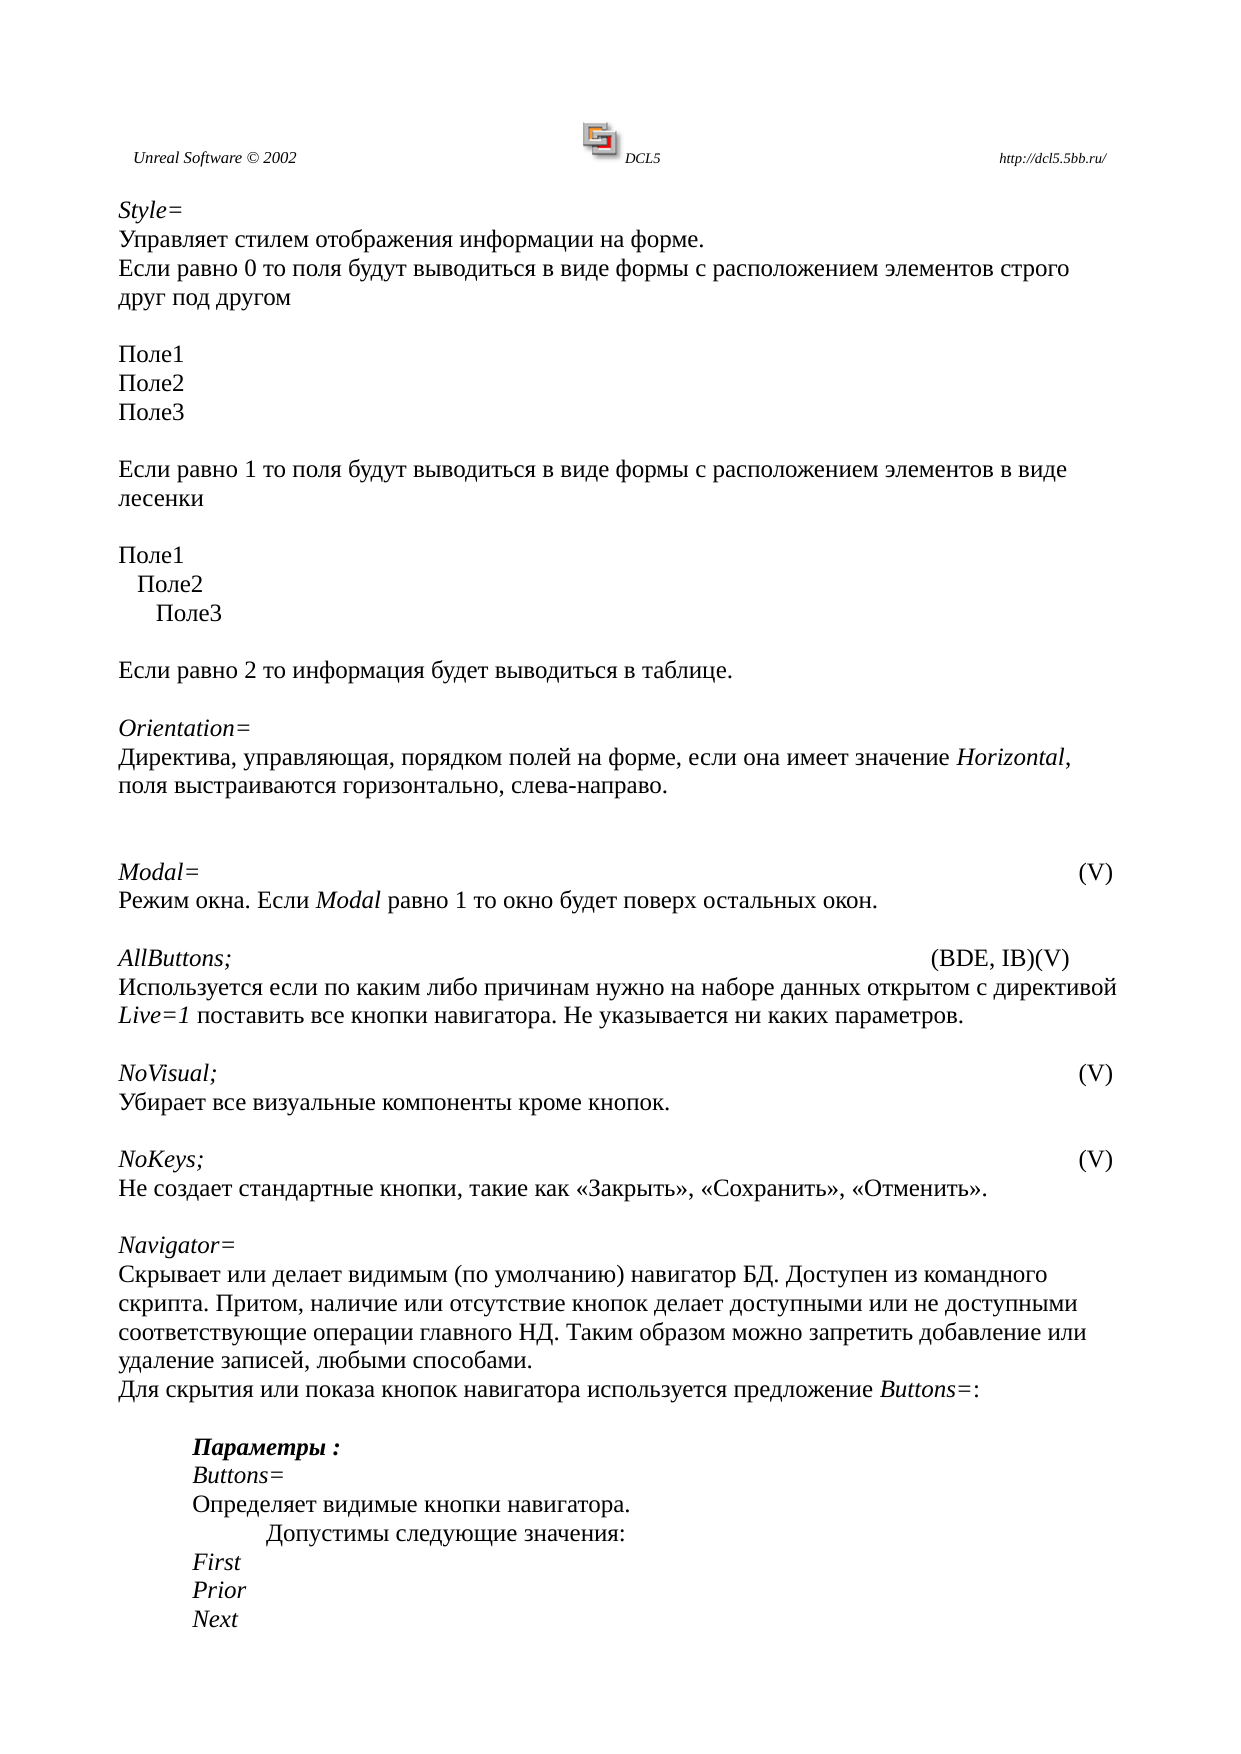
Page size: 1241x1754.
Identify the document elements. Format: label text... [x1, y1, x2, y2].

text Поле1 [118, 339, 1122, 368]
text Prior [118, 1575, 1122, 1604]
text Директива, управляющая, порядком полей на форме, если она имеет значение Horizontal, поля выстраиваются горизонтально, слева-направо. [118, 742, 1122, 799]
text Navigator= [118, 1230, 1122, 1259]
text Убирает все визуальные компоненты кроме кнопок. [118, 1087, 1122, 1115]
text Поле3 [118, 397, 1122, 425]
text AllButtons; (BDE, IB)(V) [118, 943, 1122, 972]
picture [579, 118, 625, 164]
text Поле2 [118, 569, 1122, 598]
text Режим окна. Если Modal равно 1 то окно будет поверх остальных окон. [118, 885, 1122, 914]
text Orientation= [118, 713, 1122, 742]
text Next [118, 1604, 1122, 1633]
text Buttons= [118, 1460, 1122, 1489]
text Для скрытия или показа кнопок навигатора используется предложение Buttons=: [118, 1374, 1122, 1403]
text Если равно 1 то поля будут выводиться в виде формы с расположением элементов в виде лесенки [118, 454, 1122, 512]
text Modal= (V) [118, 857, 1122, 885]
text Поле3 [118, 598, 1122, 627]
text Поле2 [118, 368, 1122, 397]
text Если равно 0 то поля будут выводиться в виде формы с расположением элементов строго друг под другом [118, 253, 1122, 310]
text Используется если по каким либо причинам нужно на наборе данных открытом с директивой Live=1 поставить все кнопки навигатора. Не указывается ни каких параметров. [118, 972, 1122, 1029]
text Не создает стандартные кнопки, такие как «Закрыть», «Сохранить», «Отменить». [118, 1173, 1122, 1202]
text NoKeys; (V) [118, 1144, 1122, 1173]
text Style= [118, 195, 1122, 224]
text Управляет стилем отображения информации на форме. [118, 224, 1122, 253]
text Если равно 2 то информация будет выводиться в таблице. [118, 655, 1122, 684]
text NoVisual; (V) [118, 1058, 1122, 1087]
text First [118, 1547, 1122, 1575]
text Определяет видимые кнопки навигатора. [118, 1489, 1122, 1518]
text Допустимы следующие значения: [118, 1518, 1122, 1547]
text Параметры : [118, 1432, 1122, 1460]
text Поле1 [118, 540, 1122, 569]
text Скрывает или делает видимым (по умолчанию) навигатор БД. Доступен из командного скрипта. Притом, наличие или отсутствие кнопок делает доступными или не доступными соответствующие операции главного НД. Таким образом можно запретить добавление или удаление записей, любыми способами. [118, 1259, 1122, 1374]
